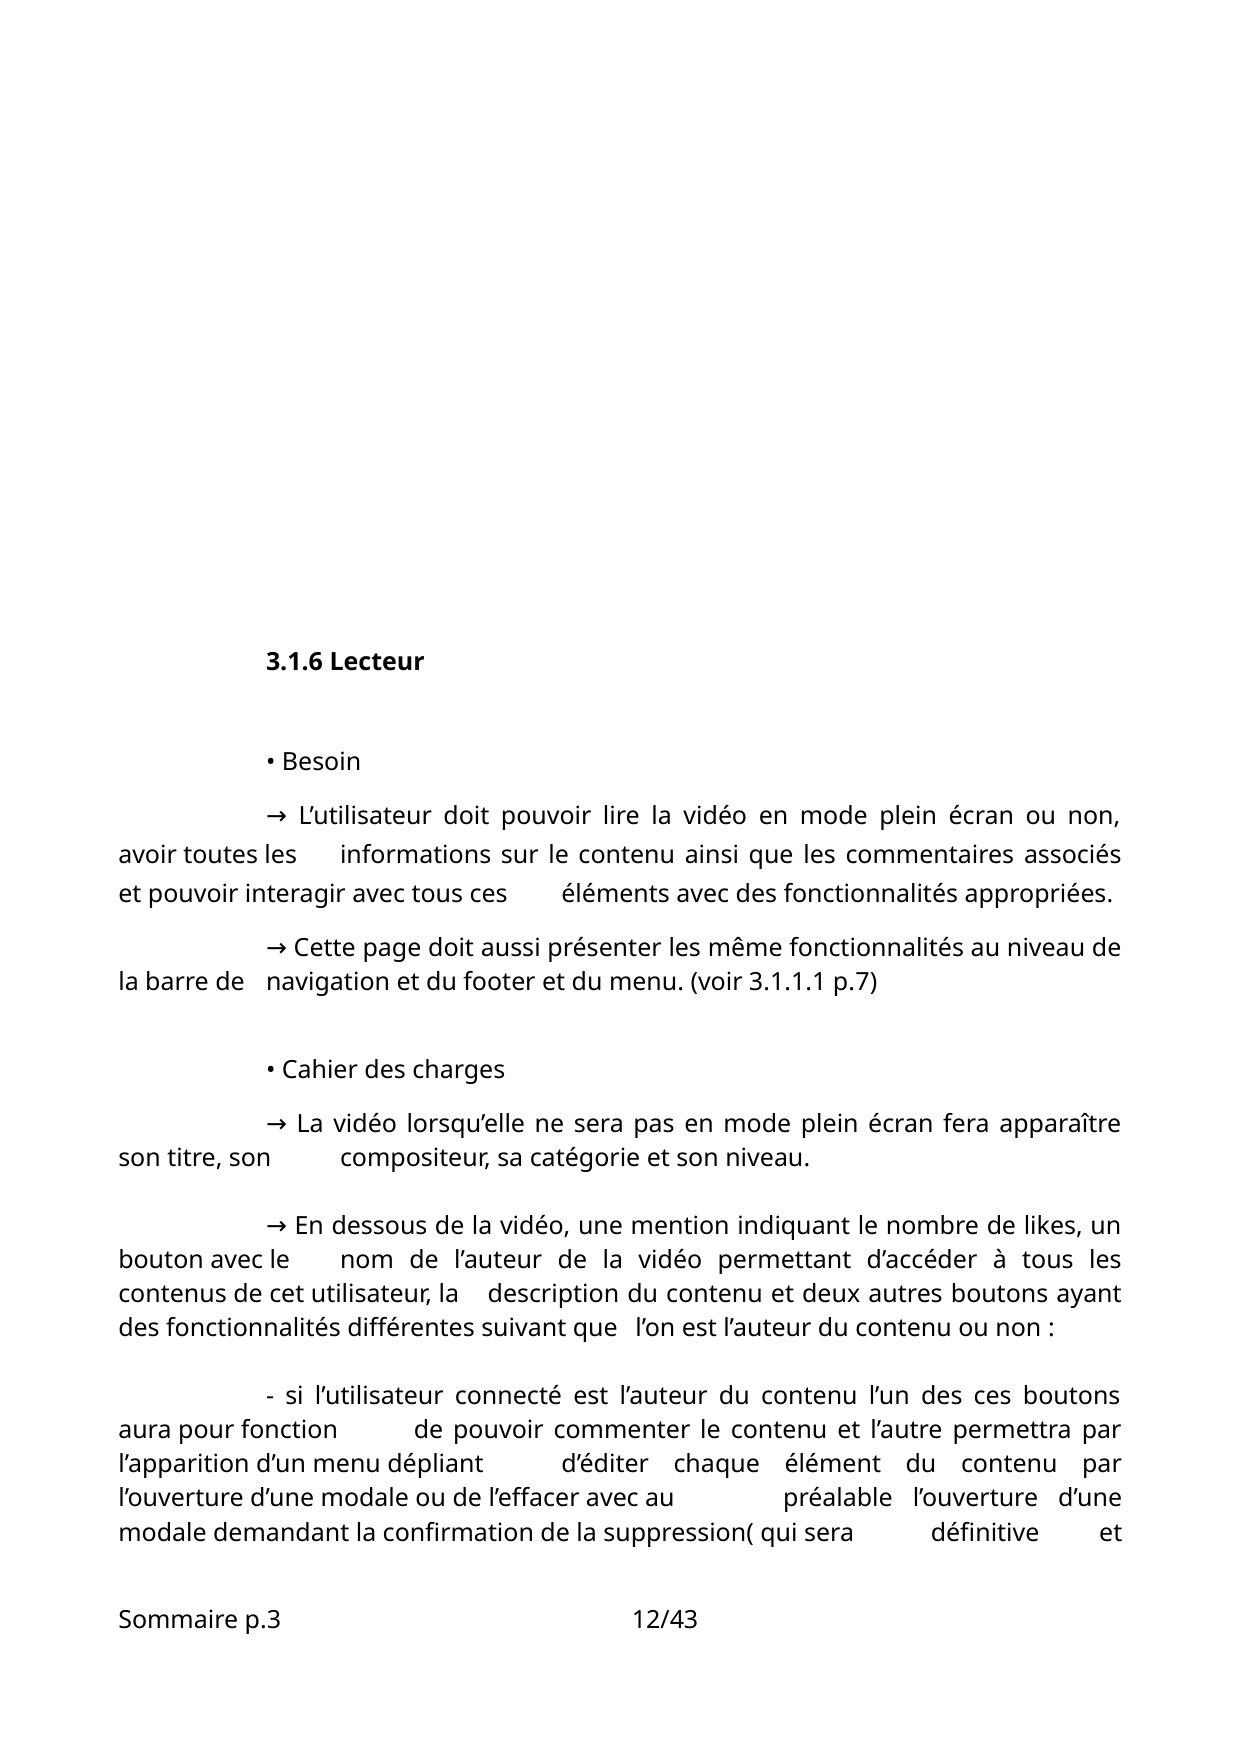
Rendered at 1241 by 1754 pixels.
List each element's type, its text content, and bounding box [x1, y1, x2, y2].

text → L’utilisateur doit pouvoir lire la vidéo en mode plein écran ou non, avoir toutes les informations sur le contenu ainsi que les commentaires associés et pouvoir interagir avec tous ces éléments avec des fonctionnalités appropriées. [118, 798, 1122, 910]
text → Cette page doit aussi présenter les même fonctionnalités au niveau de la barre de navigation et du footer et du menu. (voir 3.1.1.1 p.7) [118, 930, 1122, 998]
text • Besoin [118, 744, 1122, 778]
subtitle 3.1.6 Lecteur [118, 644, 1122, 678]
text → La vidéo lorsqu’elle ne sera pas en mode plein écran fera apparaître son titre, son compositeur, sa catégorie et son niveau. [118, 1105, 1122, 1173]
text - si l’utilisateur connecté est l’auteur du contenu l’un des ces boutons aura pour fonction de pouvoir commenter le contenu et l’autre permettra par l’apparition d’un menu dépliant d’éditer chaque élément du contenu par l’ouverture d’une modale ou de l’effacer avec au préalable l’ouverture d’une modale demandant la confirmation de la suppression( qui sera définitive et [118, 1378, 1122, 1548]
text → En dessous de la vidéo, une mention indiquant le nombre de likes, un bouton avec le nom de l’auteur de la vidéo permettant d’accéder à tous les contenus de cet utilisateur, la description du contenu et deux autres boutons ayant des fonctionnalités différentes suivant que l’on est l’auteur du contenu ou non : [118, 1208, 1122, 1344]
text • Cahier des charges [118, 1052, 1122, 1086]
